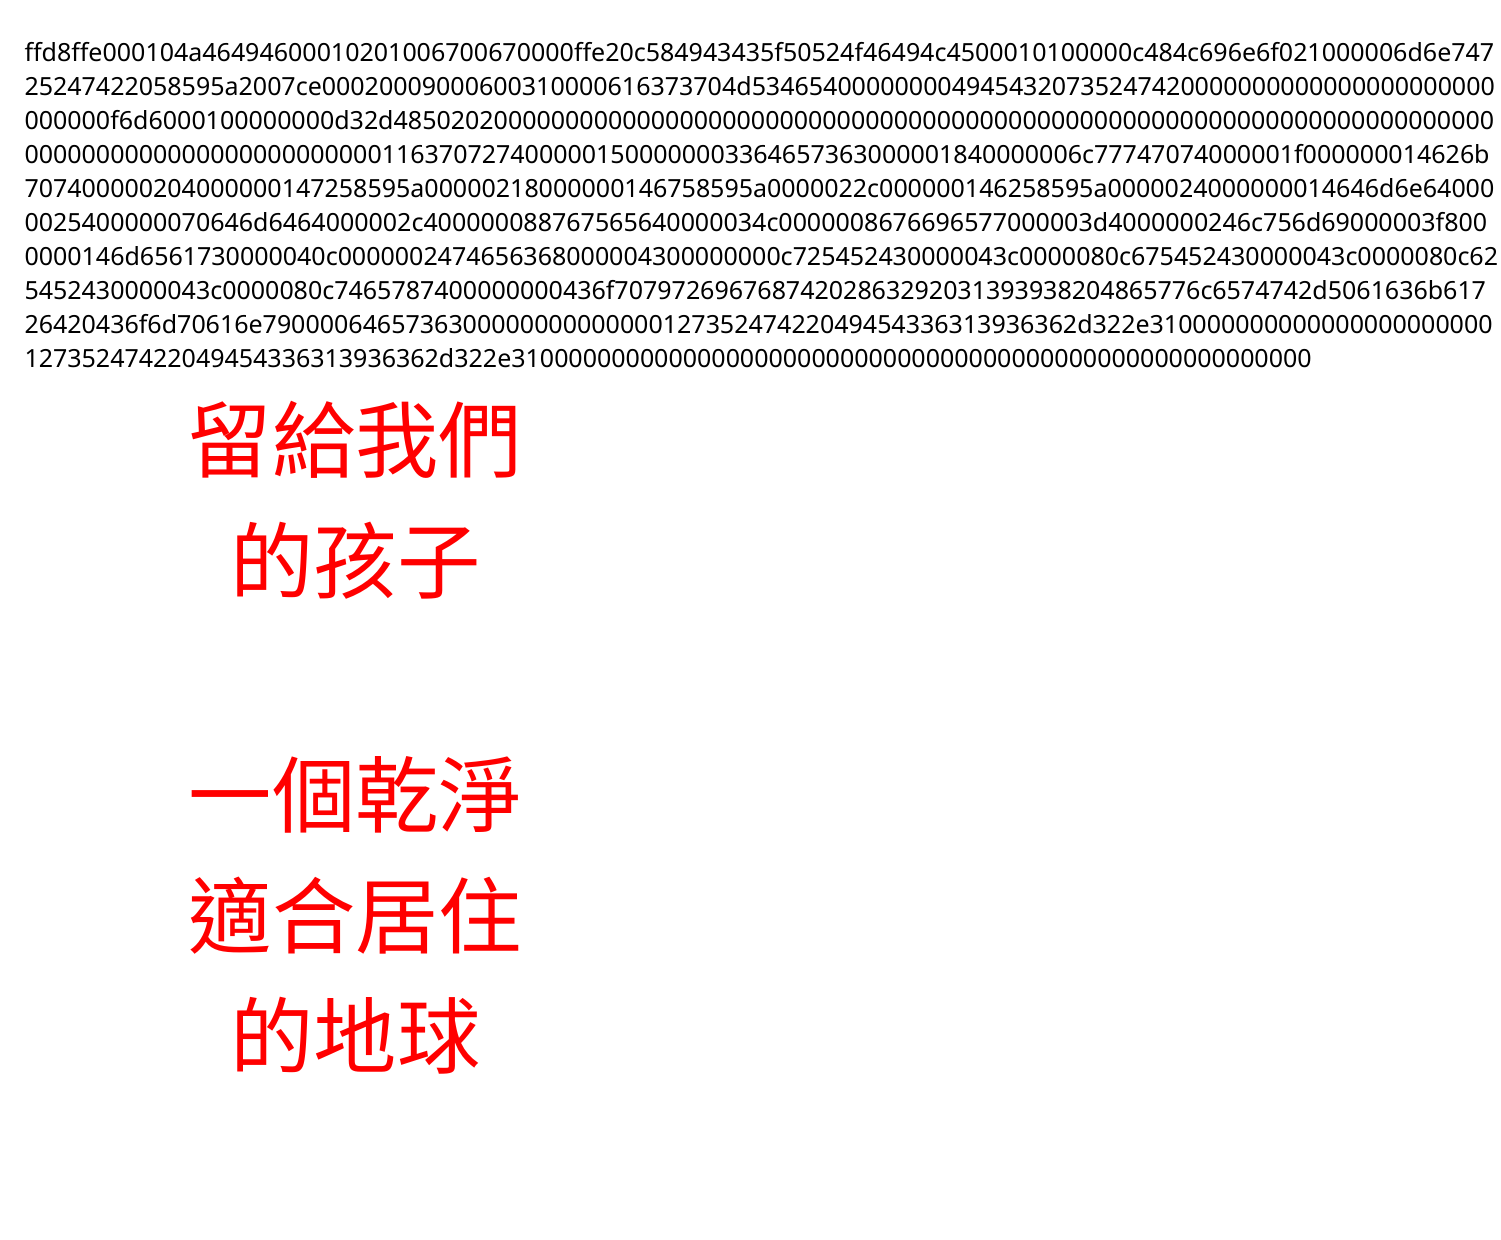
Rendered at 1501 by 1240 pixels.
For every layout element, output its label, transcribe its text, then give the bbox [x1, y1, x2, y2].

text ffd8ffe000104a46494600010201006700670000ffe20c584943435f50524f46494c4500010100000c484c696e6f021000006d6e74725247422058595a2007ce00020009000600310000616373704d5346540000000049454320735247420000000000000000000000000000f6d6000100000000d32d4850202000000000000000000000000000000000000000000000000000000000000000000000000000000000000000000000001163707274000001500000003364657363000001840000006c77747074000001f000000014626b707400000204000000147258595a00000218000000146758595a0000022c000000146258595a0000024000000014646d6e640000025400000070646d6464000002c400000088767565640000034c0000008676696577000003d4000000246c756d69000003f8000000146d6561730000040c0000002474656368000004300000000c725452430000043c0000080c675452430000043c0000080c625452430000043c0000080c7465787400000000436f70797269676874202863292031393938204865776c6574742d5061636b61726420436f6d70616e790000646573630000000000000012735247422049454336313936362d322e31000000000000000000000012735247422049454336313936362d322e31000000000000000000000000000000000000000000000000000000 [24, 0, 1501, 375]
text 留給我們 的孩子 [150, 375, 561, 616]
text 一個乾淨 適合居住 的地球 [150, 730, 561, 1092]
